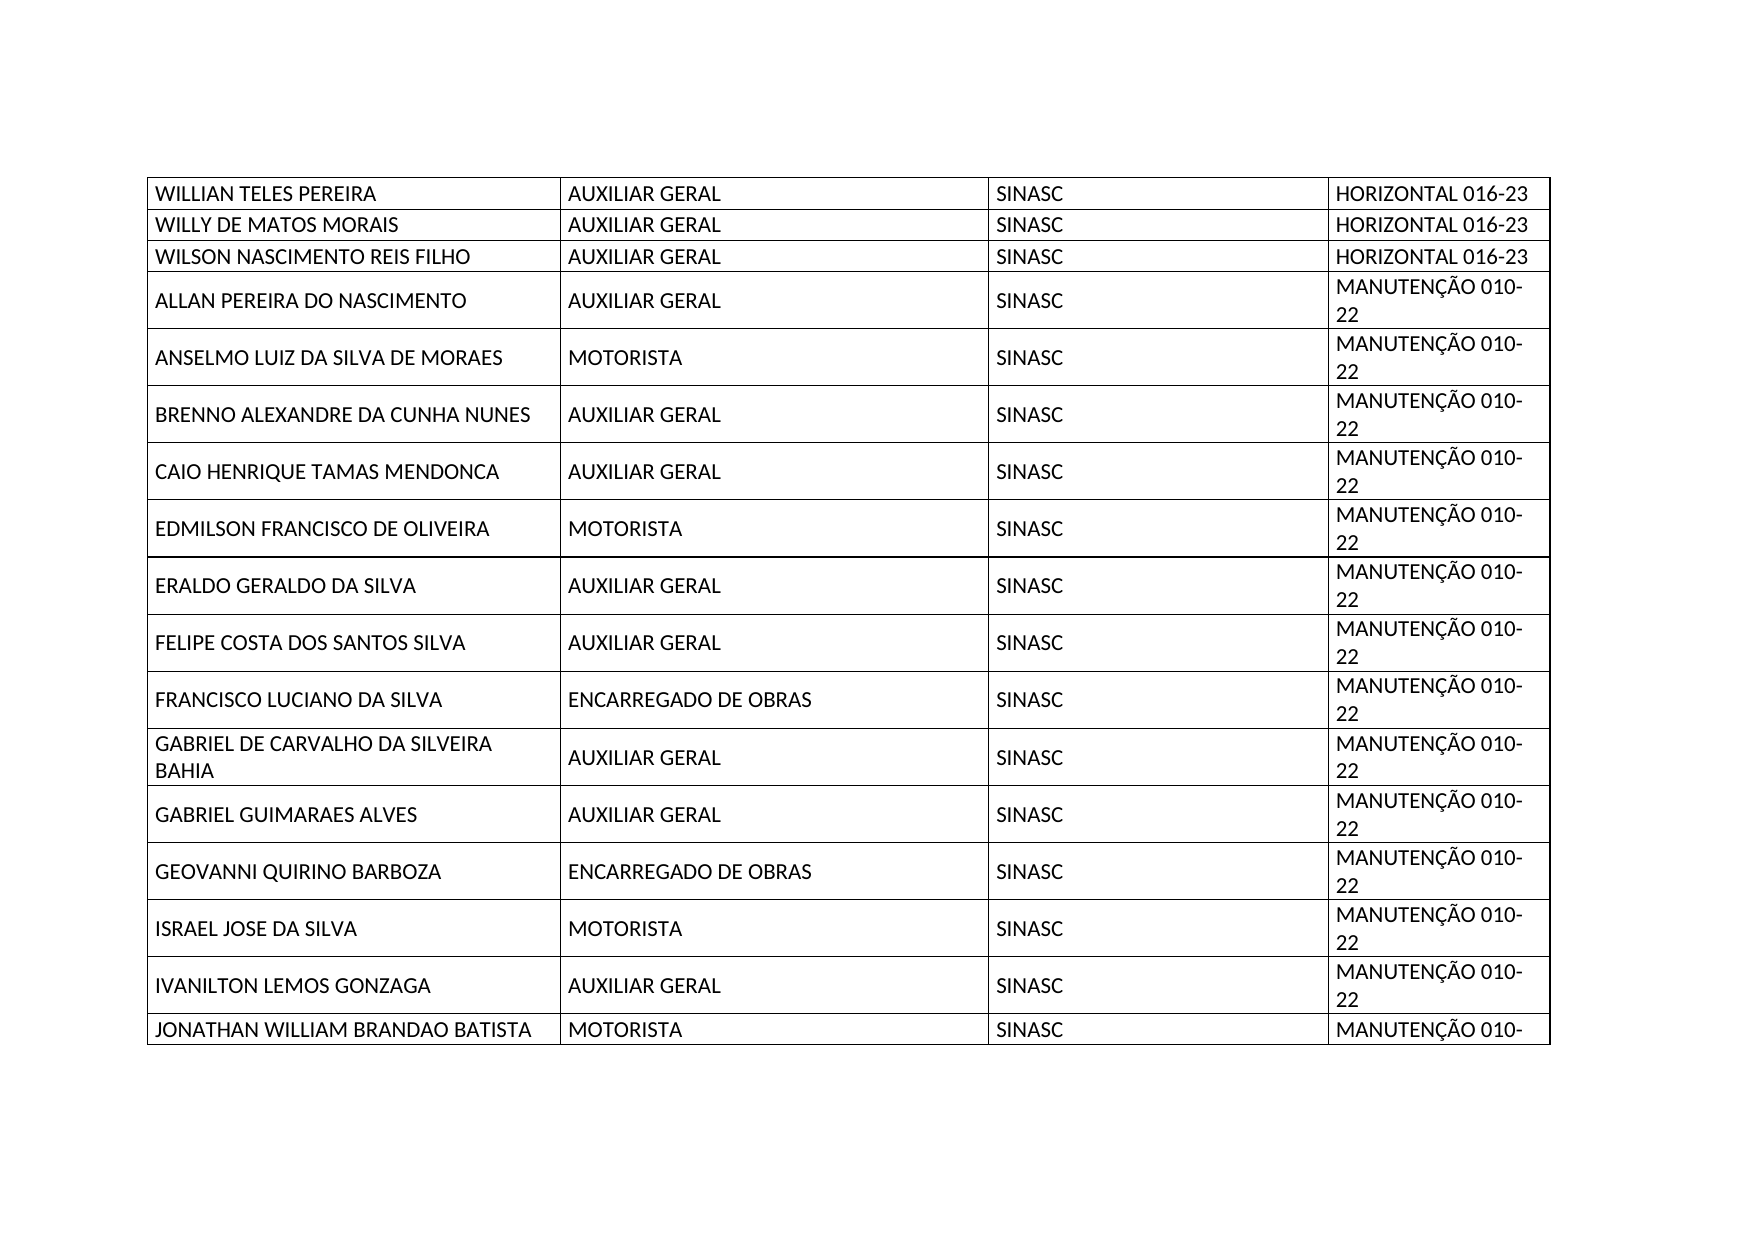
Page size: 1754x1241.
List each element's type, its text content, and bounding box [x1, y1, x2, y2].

table_cell FRANCISCO LUCIANO DA SILVA [148, 672, 560, 728]
table_cell EDMILSON FRANCISCO DE OLIVEIRA [148, 500, 560, 556]
table_cell WILLIAN TELES PEREIRA [148, 178, 560, 208]
table_cell WILSON NASCIMENTO REIS FILHO [148, 241, 560, 271]
table_cell MANUTENÇÃO 010-22 [1329, 900, 1549, 956]
table_cell MOTORISTA [561, 329, 988, 385]
table_cell HORIZONTAL 016-23 [1329, 210, 1549, 240]
table_cell SINASC [989, 843, 1328, 899]
table_cell SINASC [989, 729, 1328, 785]
table_cell ISRAEL JOSE DA SILVA [148, 900, 560, 956]
table_cell ENCARREGADO DE OBRAS [561, 672, 988, 728]
table_cell SINASC [989, 210, 1328, 240]
table_cell MANUTENÇÃO 010-22 [1329, 957, 1549, 1013]
table_cell JONATHAN WILLIAM BRANDAO BATISTA [148, 1014, 560, 1044]
table_cell MANUTENÇÃO 010-22 [1329, 558, 1549, 613]
table_cell SINASC [989, 900, 1328, 956]
table_cell AUXILIAR GERAL [561, 178, 988, 208]
table_cell MANUTENÇÃO 010-22 [1329, 615, 1549, 671]
table_cell ALLAN PEREIRA DO NASCIMENTO [148, 272, 560, 328]
table_cell GABRIEL GUIMARAES ALVES [148, 786, 560, 842]
table_cell GEOVANNI QUIRINO BARBOZA [148, 843, 560, 899]
table_cell WILLY DE MATOS MORAIS [148, 210, 560, 240]
table_cell AUXILIAR GERAL [561, 241, 988, 271]
table_cell IVANILTON LEMOS GONZAGA [148, 957, 560, 1013]
table_cell SINASC [989, 957, 1328, 1013]
table_cell AUXILIAR GERAL [561, 957, 988, 1013]
table_cell MOTORISTA [561, 1014, 988, 1044]
table_cell MOTORISTA [561, 900, 988, 956]
table_cell SINASC [989, 500, 1328, 556]
table_cell MOTORISTA [561, 500, 988, 556]
table_cell AUXILIAR GERAL [561, 210, 988, 240]
table_cell CAIO HENRIQUE TAMAS MENDONCA [148, 443, 560, 499]
table_cell ERALDO GERALDO DA SILVA [148, 558, 560, 613]
table_cell SINASC [989, 329, 1328, 385]
table_cell SINASC [989, 386, 1328, 442]
table_cell MANUTENÇÃO 010-22 [1329, 386, 1549, 442]
table_cell AUXILIAR GERAL [561, 729, 988, 785]
table_cell SINASC [989, 241, 1328, 271]
table_cell ENCARREGADO DE OBRAS [561, 843, 988, 899]
table_cell FELIPE COSTA DOS SANTOS SILVA [148, 615, 560, 671]
table_cell SINASC [989, 558, 1328, 613]
table_cell MANUTENÇÃO 010-22 [1329, 329, 1549, 385]
table_cell SINASC [989, 672, 1328, 728]
table_cell AUXILIAR GERAL [561, 386, 988, 442]
table_cell SINASC [989, 443, 1328, 499]
table_cell AUXILIAR GERAL [561, 615, 988, 671]
table_cell SINASC [989, 178, 1328, 208]
table_cell ANSELMO LUIZ DA SILVA DE MORAES [148, 329, 560, 385]
table_cell MANUTENÇÃO 010-22 [1329, 729, 1549, 785]
table_cell HORIZONTAL 016-23 [1329, 178, 1549, 208]
table_cell MANUTENÇÃO 010-22 [1329, 843, 1549, 899]
table_cell SINASC [989, 786, 1328, 842]
table_cell MANUTENÇÃO 010-22 [1329, 443, 1549, 499]
table_cell AUXILIAR GERAL [561, 558, 988, 613]
table_cell MANUTENÇÃO 010-22 [1329, 672, 1549, 728]
table_cell GABRIEL DE CARVALHO DA SILVEIRA BAHIA [148, 729, 560, 785]
table_cell AUXILIAR GERAL [561, 786, 988, 842]
table_cell SINASC [989, 1014, 1328, 1044]
table_cell MANUTENÇÃO 010-22 [1329, 786, 1549, 842]
table_cell MANUTENÇÃO 010-22 [1329, 500, 1549, 556]
table_cell AUXILIAR GERAL [561, 272, 988, 328]
table_cell SINASC [989, 272, 1328, 328]
table_cell SINASC [989, 615, 1328, 671]
table_cell MANUTENÇÃO 010-22 [1329, 272, 1549, 328]
table_cell AUXILIAR GERAL [561, 443, 988, 499]
table_cell HORIZONTAL 016-23 [1329, 241, 1549, 271]
table_cell BRENNO ALEXANDRE DA CUNHA NUNES [148, 386, 560, 442]
table_cell MANUTENÇÃO 010- [1329, 1014, 1549, 1044]
